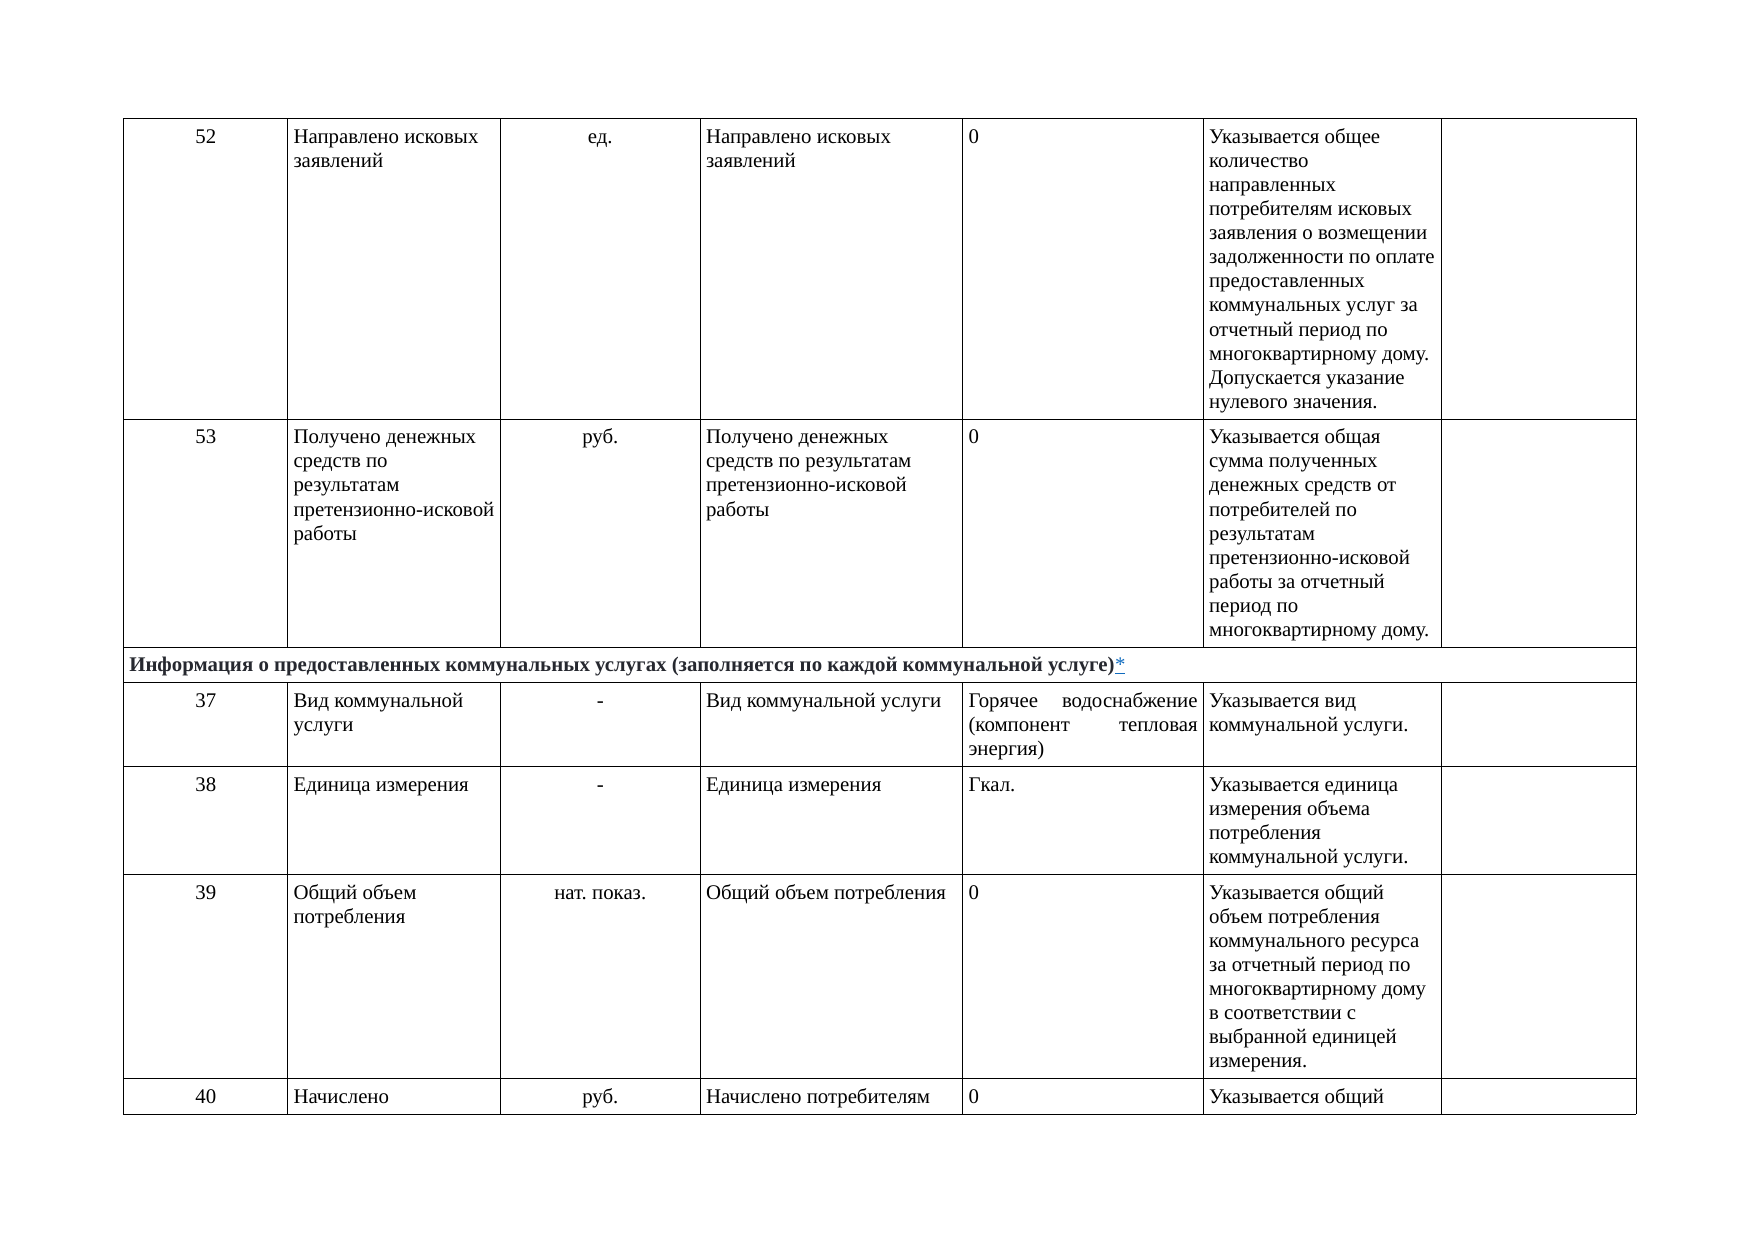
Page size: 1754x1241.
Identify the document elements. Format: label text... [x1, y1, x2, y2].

table_cell Указывается общая сумма полученных денежных средств от потребителей по результатам претензионно-исковой работы за отчетный период по многоквартирному дому. [1204, 420, 1441, 647]
table_cell Единица измерения [288, 767, 500, 874]
table_cell 0 [963, 119, 1203, 418]
table_cell 0 [963, 1079, 1203, 1113]
table_cell Направлено исковых заявлений [288, 119, 500, 418]
table_cell - [501, 767, 700, 874]
table_cell руб. [501, 1079, 700, 1113]
table_cell [1442, 119, 1636, 418]
table_cell 0 [963, 875, 1203, 1078]
table_cell Общий объем потребления [288, 875, 500, 1078]
table_cell нат. показ. [501, 875, 700, 1078]
table_cell Гкал. [963, 767, 1203, 874]
table_cell Указывается общее количество направленных потребителям исковых заявления о возмещении задолженности по оплате предоставленных коммунальных услуг за отчетный период по многоквартирному дому. Допускается указание нулевого значения. [1204, 119, 1441, 418]
table_cell 38 [124, 767, 287, 874]
table_cell Вид коммунальной услуги [288, 683, 500, 766]
table_cell 37 [124, 683, 287, 766]
table_cell Вид коммунальной услуги [701, 683, 962, 766]
table_cell руб. [501, 420, 700, 647]
table_cell Получено денежных средств по результатам претензионно-исковой работы [288, 420, 500, 647]
table_cell Указывается вид коммунальной услуги. [1204, 683, 1441, 766]
table_cell Указывается общий объем потребления коммунального ресурса за отчетный период по многоквартирному дому в соответствии с выбранной единицей измерения. [1204, 875, 1441, 1078]
table_cell Направлено исковых заявлений [701, 119, 962, 418]
table_cell [1442, 875, 1636, 1078]
table_cell 39 [124, 875, 287, 1078]
table_cell ед. [501, 119, 700, 418]
table_cell [1442, 767, 1636, 874]
table_cell 52 [124, 119, 287, 418]
table_cell Указывается единица измерения объема потребления коммунальной услуги. [1204, 767, 1441, 874]
table_cell [1442, 420, 1636, 647]
table_cell Получено денежных средств по результатам претензионно-исковой работы [701, 420, 962, 647]
table_cell [1442, 683, 1636, 766]
table_cell 53 [124, 420, 287, 647]
table_cell Начислено [288, 1079, 500, 1113]
table_cell 40 [124, 1079, 287, 1113]
table_cell Информация о предоставленных коммунальных услугах (заполняется по каждой коммунальной услуге)* [124, 648, 1636, 682]
table_cell [1442, 1079, 1636, 1113]
table_cell 0 [963, 420, 1203, 647]
table_cell Горячее водоснабжение (компонент тепловая энергия) [963, 683, 1203, 766]
table_cell Общий объем потребления [701, 875, 962, 1078]
table_cell - [501, 683, 700, 766]
table_cell Указывается общий [1204, 1079, 1441, 1113]
table_cell Начислено потребителям [701, 1079, 962, 1113]
table_cell Единица измерения [701, 767, 962, 874]
